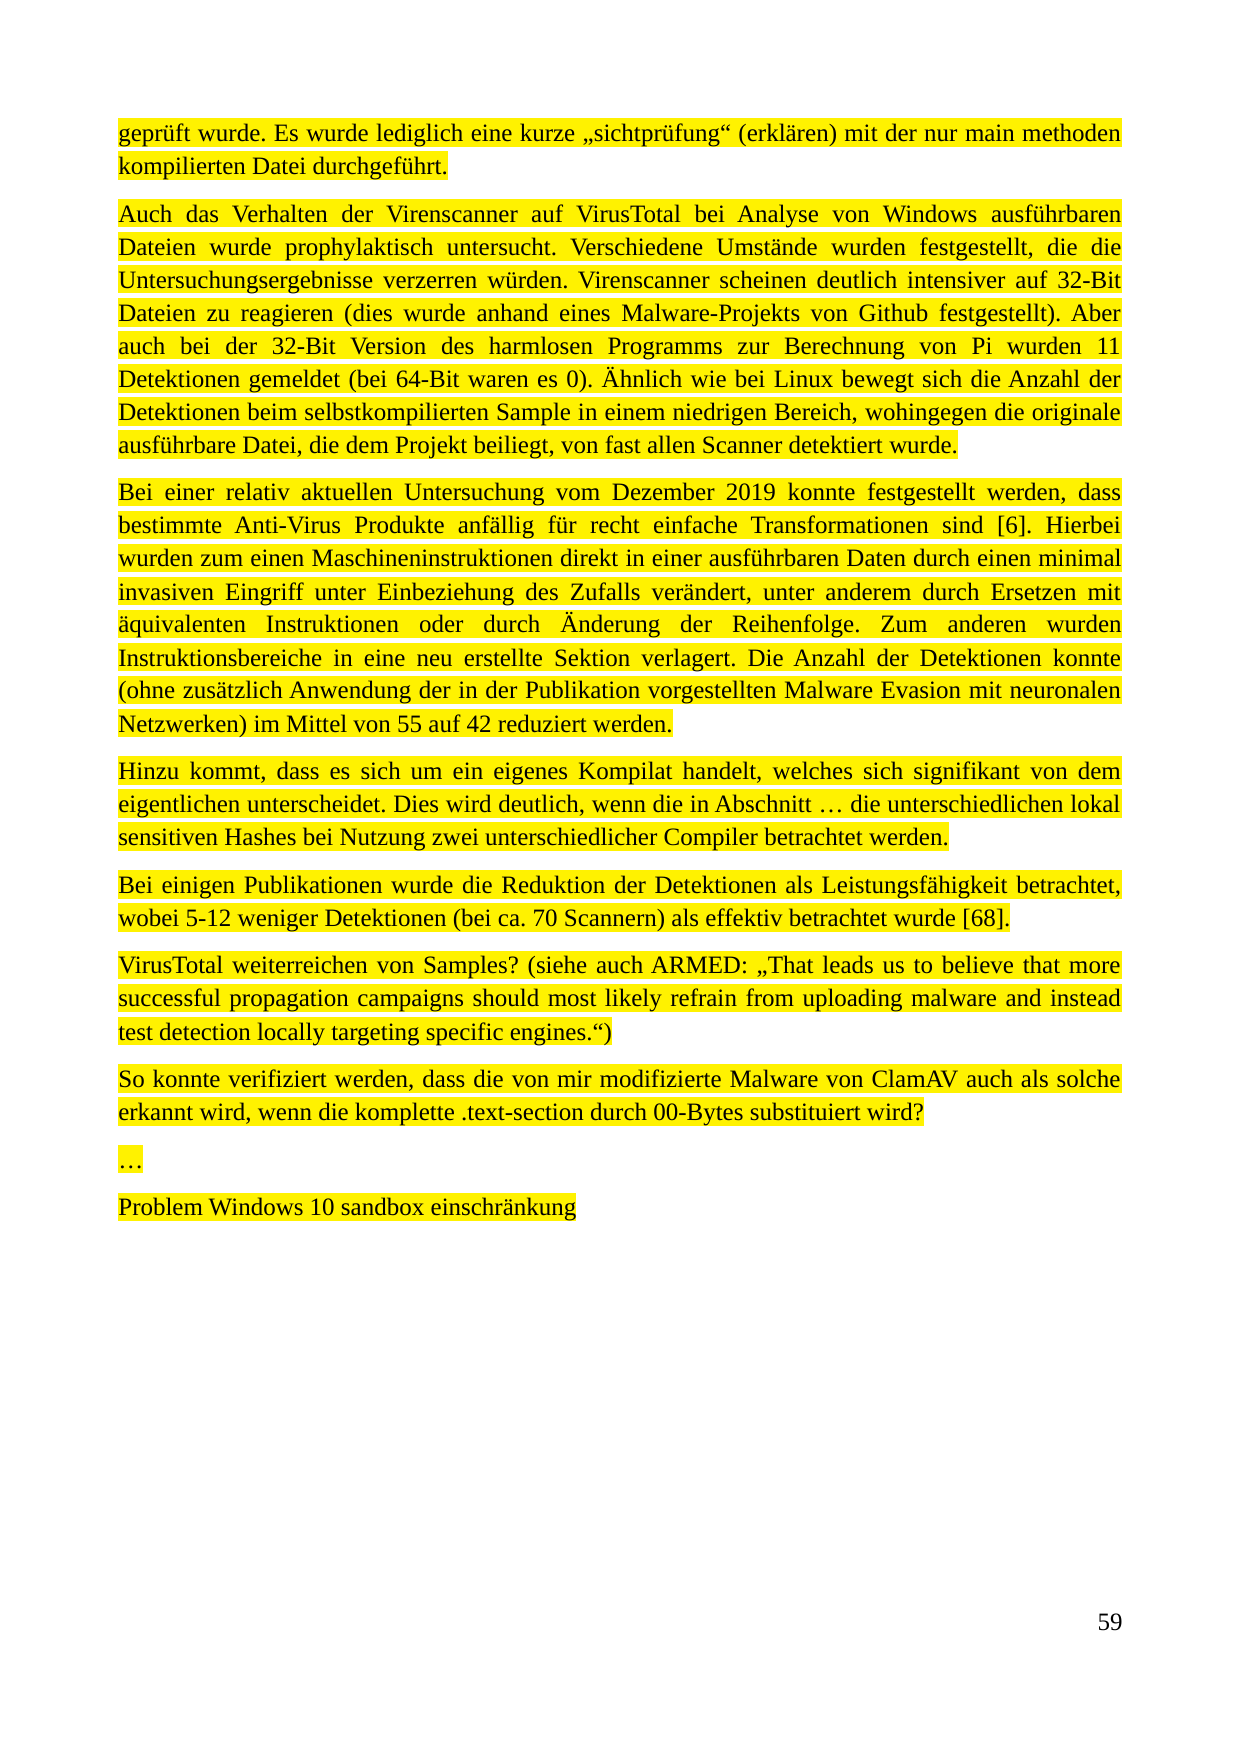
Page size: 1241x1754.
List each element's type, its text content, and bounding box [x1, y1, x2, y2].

text geprüft wurde. Es wurde lediglich eine kurze „sichtprüfung“ (erklären) mit der nur main methoden kompilierten Datei durchgeführt. [118, 118, 1122, 180]
text So konnte verifiziert werden, dass die von mir modifizierte Malware von ClamAV auch als solche erkannt wird, wenn die komplette .text-section durch 00-Bytes substituiert wird? [118, 1064, 1122, 1126]
text Auch das Verhalten der Virenscanner auf VirusTotal bei Analyse von Windows ausführbaren Dateien wurde prophylaktisch untersucht. Verschiedene Umstände wurden festgestellt, die die Untersuchungsergebnisse verzerren würden. Virenscanner scheinen deutlich intensiver auf 32-Bit Dateien zu reagieren (dies wurde anhand eines Malware-Projekts von Github festgestellt). Aber auch bei der 32-Bit Version des harmlosen Programms zur Berechnung von Pi wurden 11 Detektionen gemeldet (bei 64-Bit waren es 0). Ähnlich wie bei Linux bewegt sich die Anzahl der Detektionen beim selbstkompilierten Sample in einem niedrigen Bereich, wohingegen die originale ausführbare Datei, die dem Projekt beiliegt, von fast allen Scanner detektiert wurde. [118, 199, 1122, 459]
text Bei einigen Publikationen wurde die Reduktion der Detektionen als Leistungsfähigkeit betrachtet, wobei 5-12 weniger Detektionen (bei ca. 70 Scannern) als effektiv betrachtet wurde [68]. [118, 870, 1122, 932]
text Problem Windows 10 sandbox einschränkung [118, 1192, 1122, 1221]
text … [118, 1145, 1122, 1173]
text Hinzu kommt, dass es sich um ein eigenes Kompilat handelt, welches sich signifikant von dem eigentlichen unterscheidet. Dies wird deutlich, wenn die in Abschnitt … die unterschiedlichen lokal sensitiven Hashes bei Nutzung zwei unterschiedlicher Compiler betrachtet werden. [118, 756, 1122, 851]
text VirusTotal weiterreichen von Samples? (siehe auch ARMED: „That leads us to believe that more successful propagation campaigns should most likely refrain from uploading malware and instead test detection locally targeting specific engines.“) [118, 951, 1122, 1045]
text Bei einer relativ aktuellen Untersuchung vom Dezember 2019 konnte festgestellt werden, dass bestimmte Anti-Virus Produkte anfällig für recht einfache Transformationen sind [6]. Hierbei wurden zum einen Maschineninstruktionen direkt in einer ausführbaren Daten durch einen minimal invasiven Eingriff unter Einbeziehung des Zufalls verändert, unter anderem durch Ersetzen mit äquivalenten Instruktionen oder durch Änderung der Reihenfolge. Zum anderen wurden Instruktionsbereiche in eine neu erstellte Sektion verlagert. Die Anzahl der Detektionen konnte (ohne zusätzlich Anwendung der in der Publikation vorgestellten Malware Evasion mit neuronalen Netzwerken) im Mittel von 55 auf 42 reduziert werden. [118, 477, 1122, 737]
